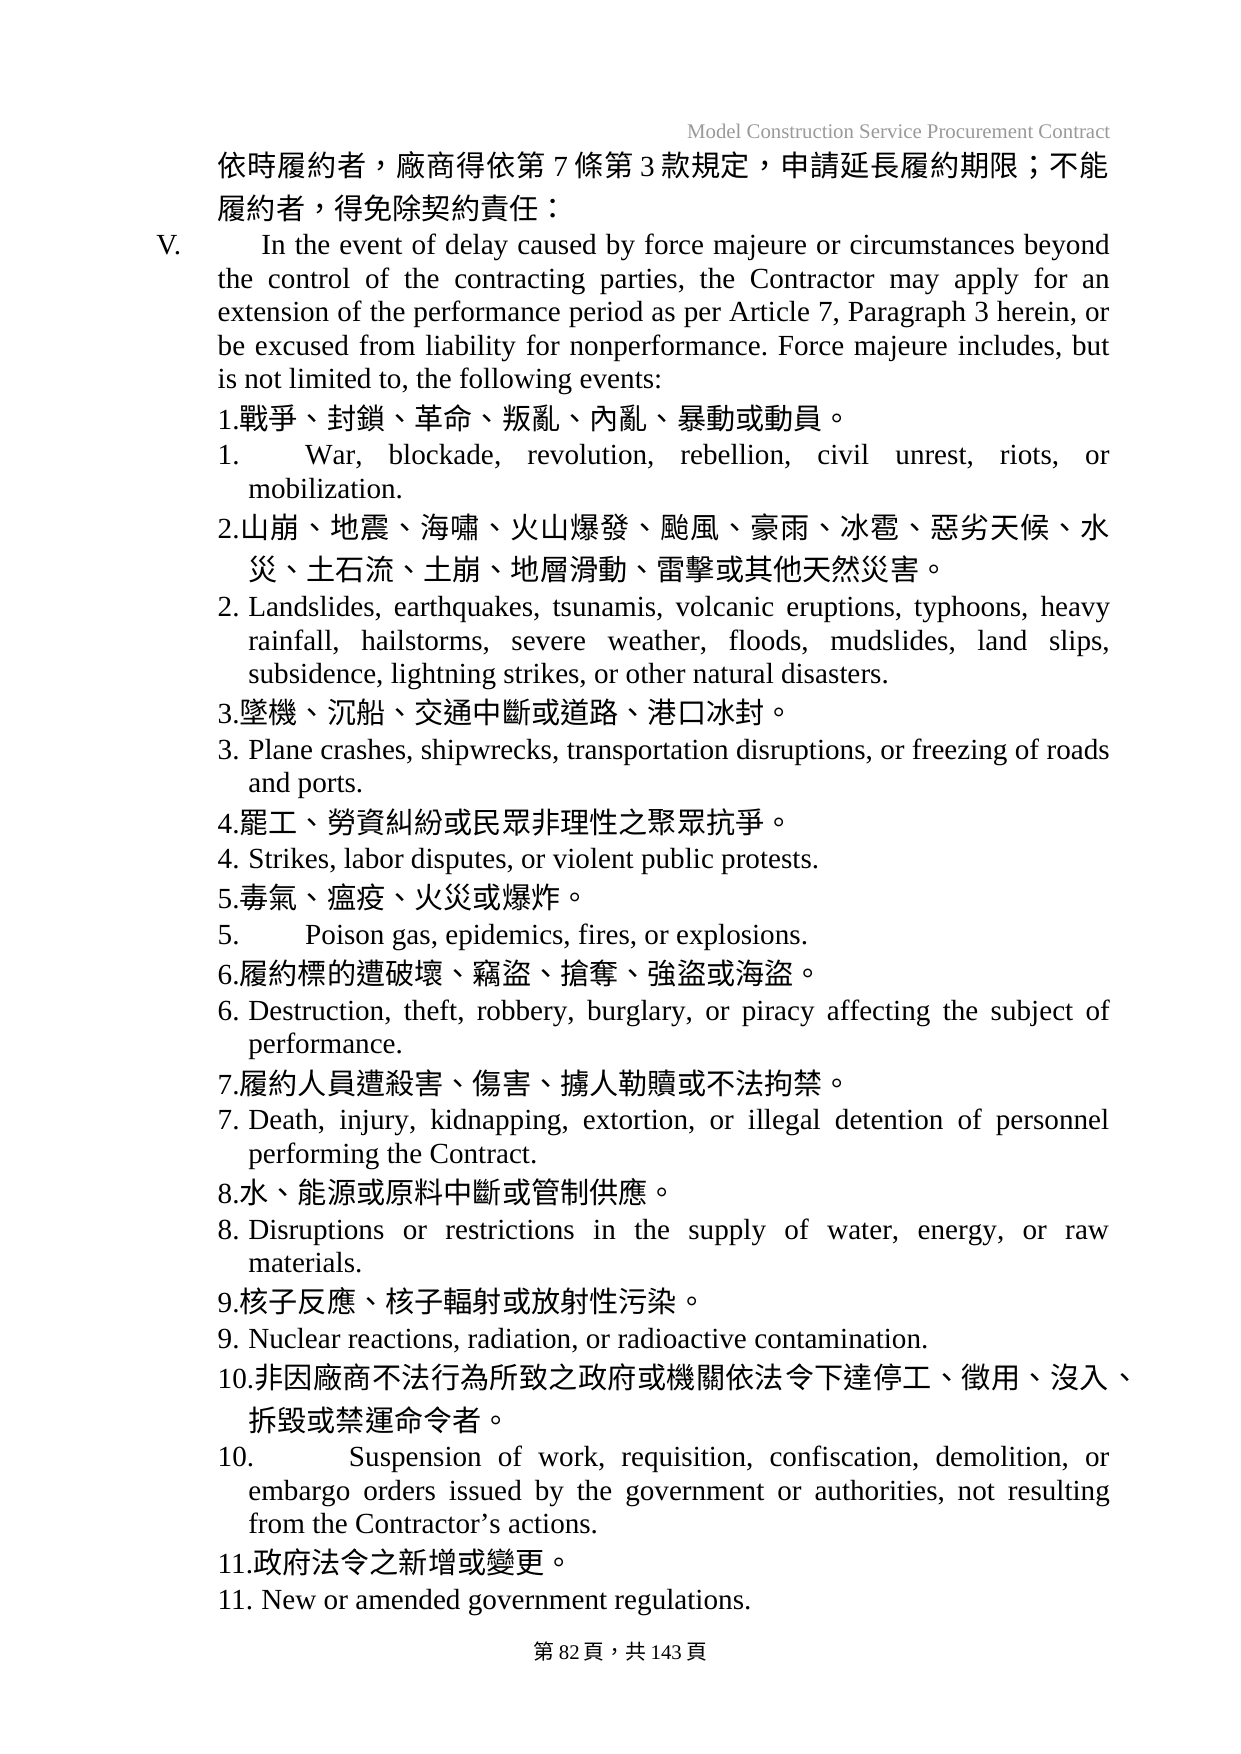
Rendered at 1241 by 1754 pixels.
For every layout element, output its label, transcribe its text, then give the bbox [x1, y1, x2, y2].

text 2. Landslides, earthquakes, tsunamis, volcanic eruptions, typhoons, heavy rainfall, hailstorms, severe weather, floods, mudslides, land slips, subsidence, lightning strikes, or other natural disasters. [217, 589, 1110, 690]
text 9.核子反應、核子輻射或放射性污染。 [217, 1279, 1110, 1321]
text 8. Disruptions or restrictions in the supply of water, energy, or raw materials. [217, 1212, 1110, 1279]
text 9. Nuclear reactions, radiation, or radioactive contamination. [217, 1321, 1110, 1355]
text 11.政府法令之新增或變更。 [217, 1540, 1110, 1582]
text 8.水、能源或原料中斷或管制供應。 [217, 1169, 1110, 1212]
text 4.罷工、勞資糾紛或民眾非理性之聚眾抗爭。 [217, 799, 1110, 841]
text 3. Plane crashes, shipwrecks, transportation disruptions, or freezing of roads and ports. [217, 732, 1110, 799]
text 5.毒氣、瘟疫、火災或爆炸。 [217, 875, 1110, 917]
text 7.履約人員遭殺害、傷害、擄人勒贖或不法拘禁。 [217, 1060, 1110, 1102]
text 6. Destruction, theft, robbery, burglary, or piracy affecting the subject of performance. [217, 993, 1110, 1060]
text 11. New or amended government regulations. [217, 1582, 1110, 1616]
text 3.墜機、沉船、交通中斷或道路、港口冰封。 [217, 690, 1110, 732]
text V. In the event of delay caused by force majeure or circumstances beyond the control of the contracting parties, the Contractor may apply for an extension of the performance period as per Article 7, Paragraph 3 herein, or be excused from liability for nonperformance. Force majeure includes, but is not limited to, the following events: [156, 227, 1110, 395]
text 依時履約者，廠商得依第7條第3款規定，申請延長履約期限；不能履約者，得免除契約責任： [156, 143, 1110, 227]
text 2.山崩、地震、海嘯、火山爆發、颱風、豪雨、冰雹、惡劣天候、水災、土石流、土崩、地層滑動、雷擊或其他天然災害。 [217, 504, 1110, 589]
text 1. War, blockade, revolution, rebellion, civil unrest, riots, or mobilization. [217, 437, 1110, 504]
text 10.非因廠商不法行為所致之政府或機關依法令下達停工、徵用、沒入、拆毀或禁運命令者。 [217, 1355, 1110, 1439]
text 10. Suspension of work, requisition, confiscation, demolition, or embargo orders issued by the government or authorities, not resulting from the Contractor’s actions. [217, 1439, 1110, 1540]
text 5. Poison gas, epidemics, fires, or explosions. [217, 917, 1110, 951]
text 6.履約標的遭破壞、竊盜、搶奪、強盜或海盜。 [217, 951, 1110, 993]
text 1.戰爭、封鎖、革命、叛亂、內亂、暴動或動員。 [217, 395, 1110, 437]
text 7. Death, injury, kidnapping, extortion, or illegal detention of personnel performing the Contract. [217, 1102, 1110, 1169]
text 4. Strikes, labor disputes, or violent public protests. [217, 841, 1110, 875]
